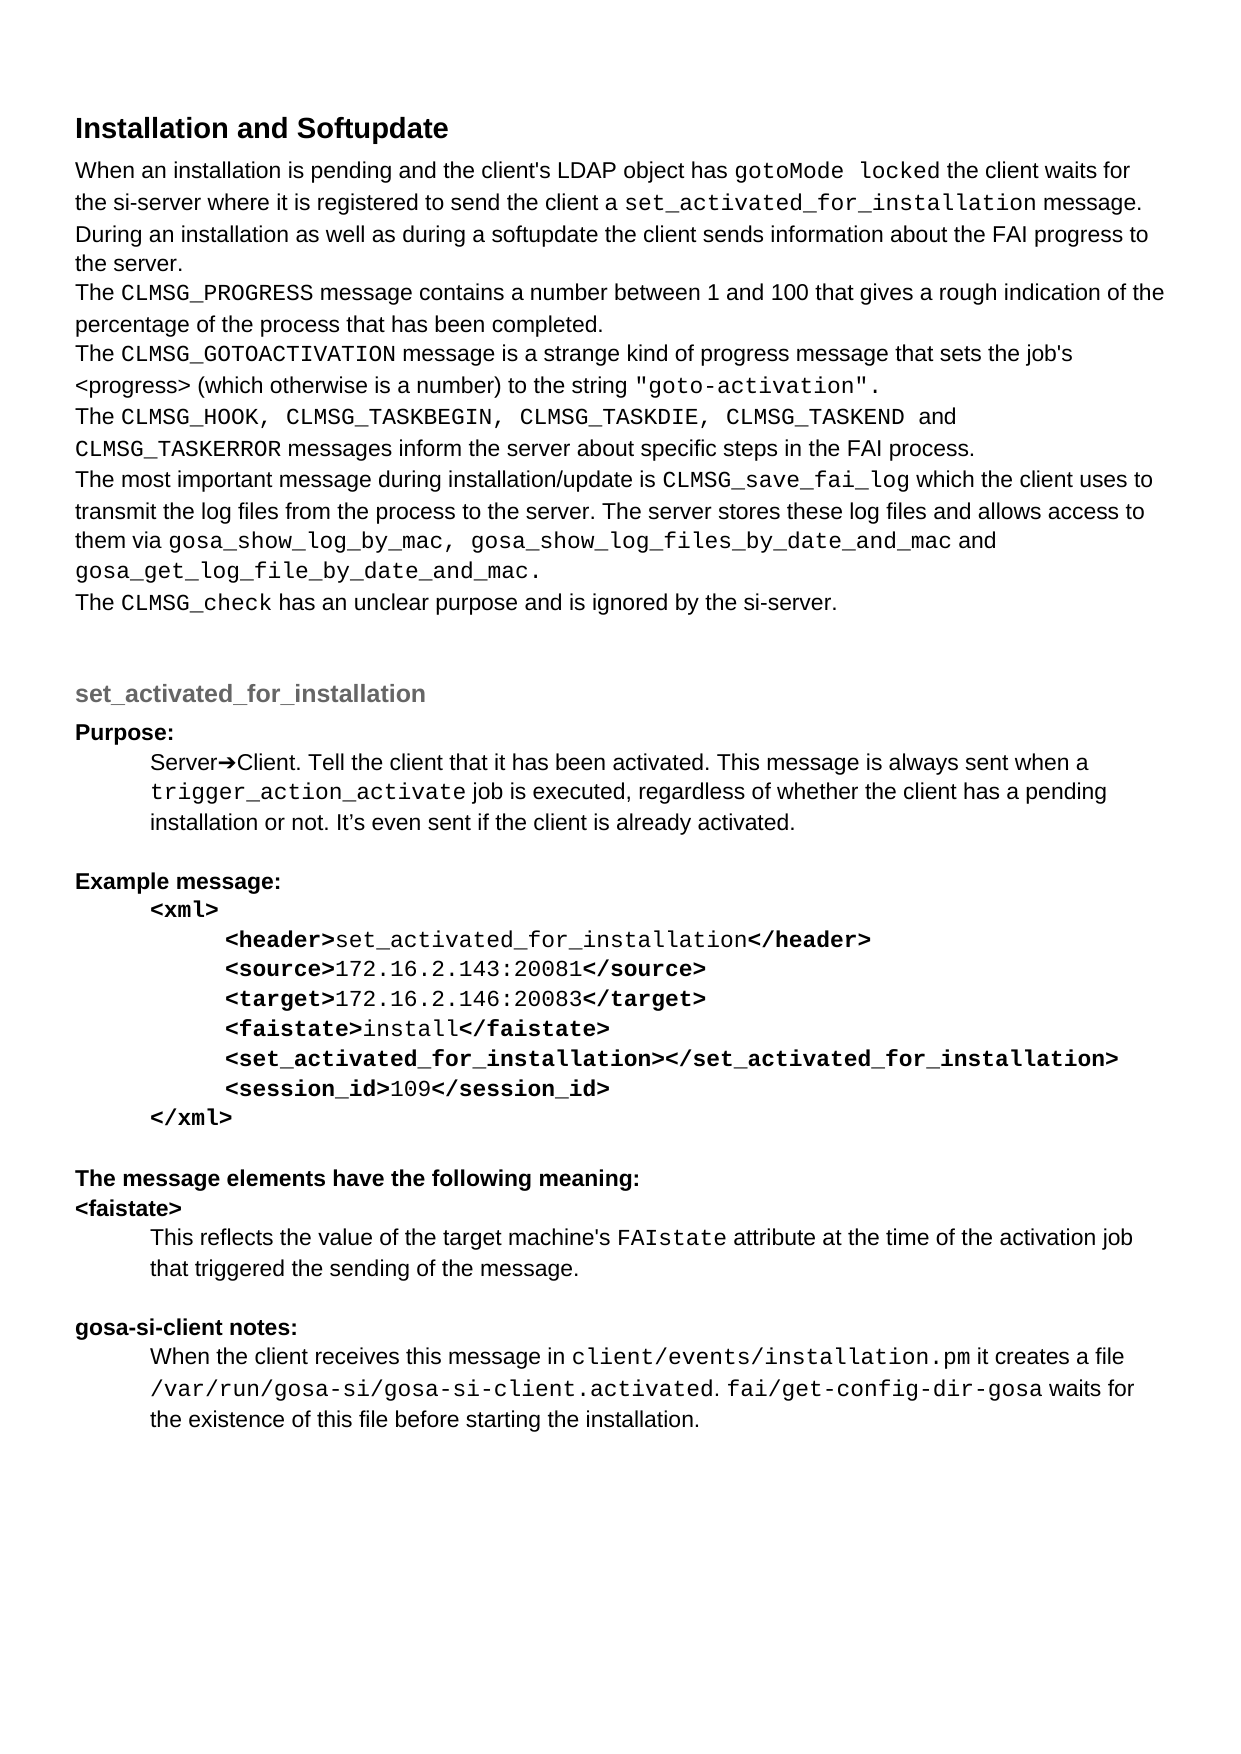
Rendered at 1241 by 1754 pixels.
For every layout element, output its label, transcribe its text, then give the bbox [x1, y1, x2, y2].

subtitle Installation and Softupdate [75, 112, 1165, 145]
text When the client receives this message in client/events/installation.pm it creates a file /var/run/gosa-si/gosa-si-client.activated. fai/get-config-dir-gosa waits for the existence of this file before starting the installation. [150, 1344, 1165, 1432]
text <xml> [150, 898, 1165, 924]
text gosa-si-client notes: [75, 1315, 1165, 1340]
text Example message: [75, 869, 1165, 894]
text The CLMSG_check has an unclear purpose and is ignored by the si-server. [75, 589, 1165, 617]
text <set_activated_for_installation></set_activated_for_installation> [225, 1047, 1165, 1073]
text <target>172.16.2.146:20083</target> [225, 987, 1165, 1013]
text The message elements have the following meaning: [75, 1166, 1165, 1191]
text The CLMSG_HOOK, CLMSG_TASKBEGIN, CLMSG_TASKDIE, CLMSG_TASKEND and CLMSG_TASKERROR messages inform the server about specific steps in the FAI process. [75, 404, 1165, 463]
text The CLMSG_GOTOACTIVATION message is a strange kind of progress message that sets the job's <progress> (which otherwise is a number) to the string "goto-activation". [75, 341, 1165, 400]
text </xml> [150, 1107, 1165, 1133]
text Server➔Client. Tell the client that it has been activated. This message is always sent when a trigger_action_activate job is executed, regardless of whether the client has a pending installation or not. It’s even sent if the client is already activated. [150, 749, 1165, 836]
text The CLMSG_PROGRESS message contains a number between 1 and 100 that gives a rough indication of the percentage of the process that has been completed. [75, 280, 1165, 337]
text When an installation is pending and the client's LDAP object has gotoMode locked the client waits for the si-server where it is registered to send the client a set_activated_for_installation message. [75, 158, 1165, 217]
text <source>172.16.2.143:20081</source> [225, 958, 1165, 984]
text <faistate>install</faistate> [225, 1017, 1165, 1043]
text <faistate> [75, 1195, 1165, 1221]
text Purpose: [75, 720, 1165, 745]
text This reflects the value of the target machine's FAIstate attribute at the time of the activation job that triggered the sending of the message. [150, 1224, 1165, 1282]
text The most important message during installation/update is CLMSG_save_fai_log which the client uses to transmit the log files from the process to the server. The server stores these log files and allows access to them via gosa_show_log_by_mac, gosa_show_log_files_by_date_and_mac and gosa_get_log_file_by_date_and_mac. [75, 467, 1165, 585]
text During an installation as well as during a softupdate the client sends information about the FAI progress to the server. [75, 221, 1165, 276]
text <header>set_activated_for_installation</header> [225, 928, 1165, 954]
text <session_id>109</session_id> [225, 1077, 1165, 1103]
subtitle set_activated_for_installation [75, 679, 1165, 707]
